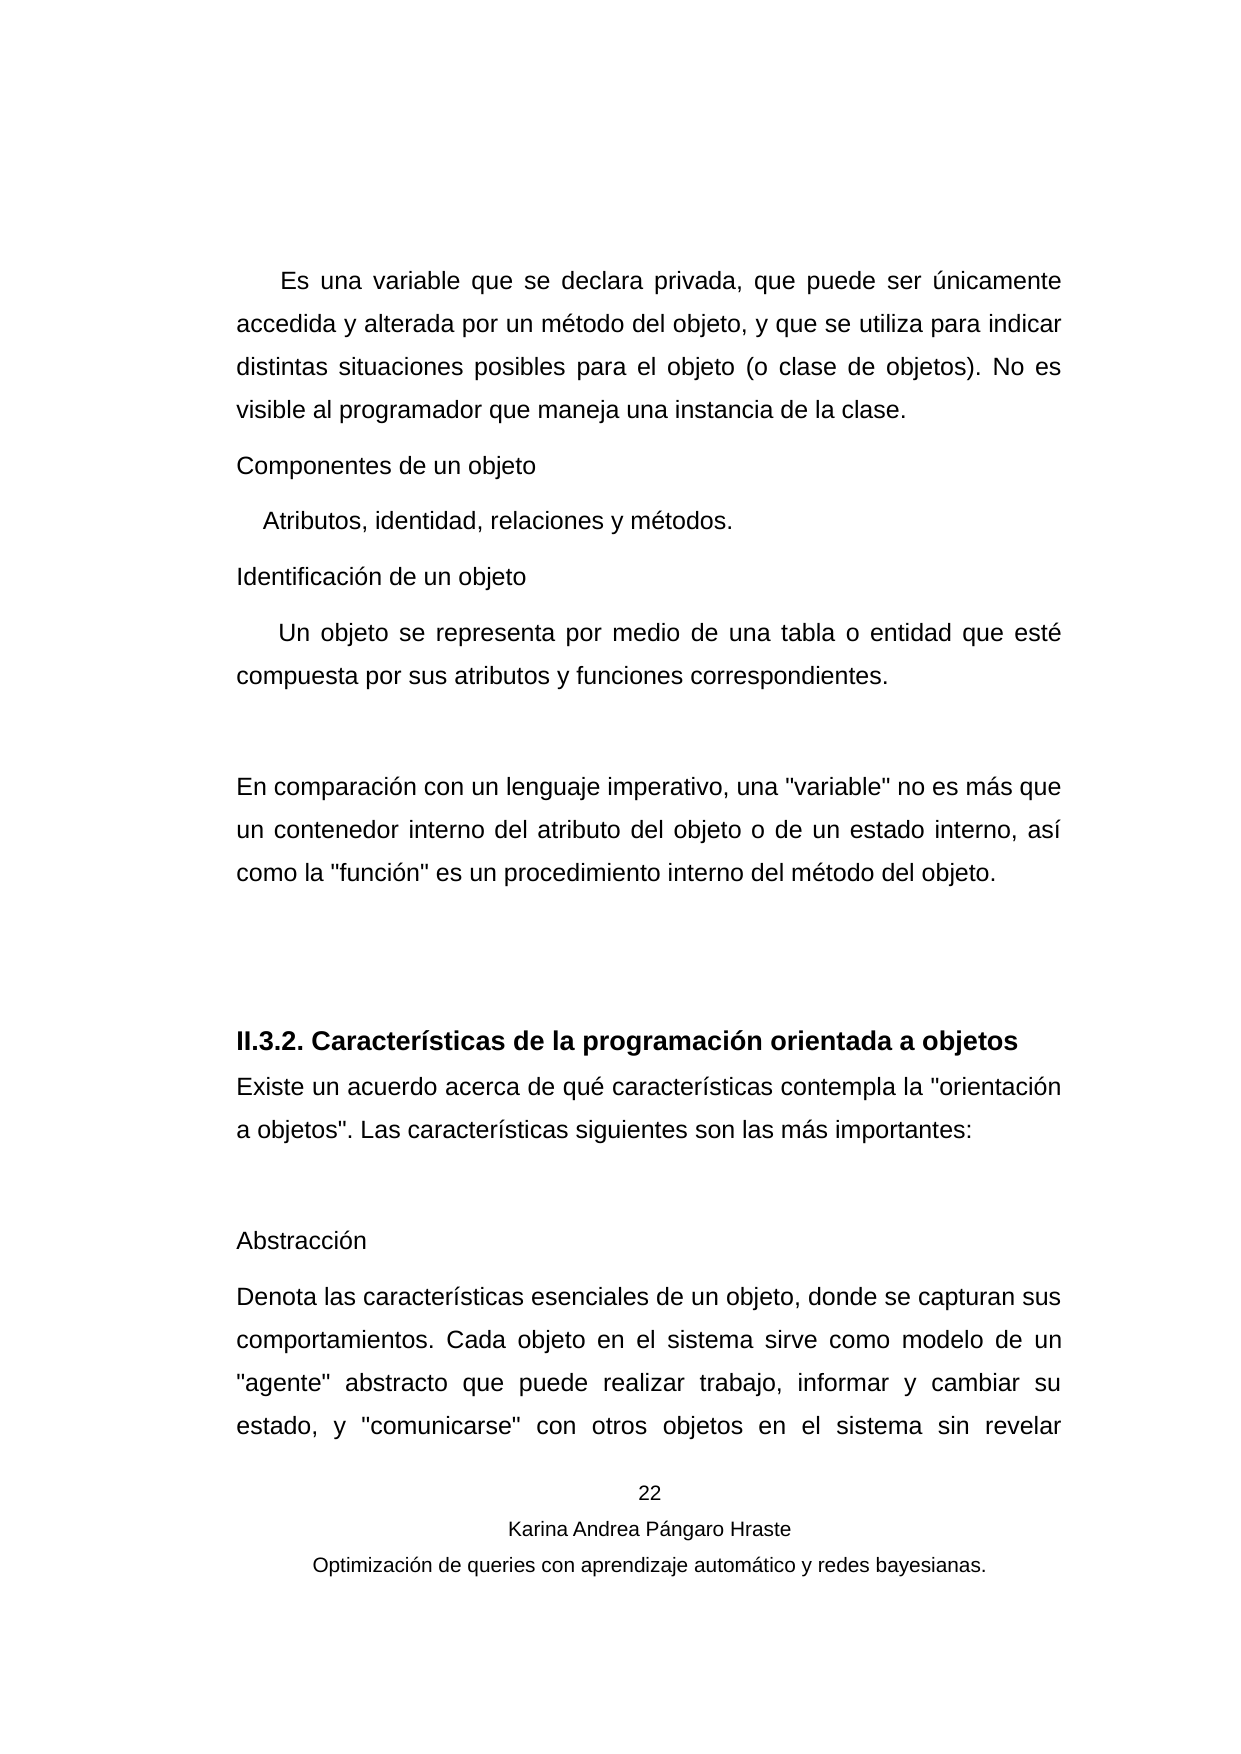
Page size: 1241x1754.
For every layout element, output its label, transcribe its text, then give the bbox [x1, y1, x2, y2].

text Un objeto se representa por medio de una tabla o entidad que esté compuesta por sus atributos y funciones correspondientes. [236, 618, 1063, 689]
text Denota las características esenciales de un objeto, donde se capturan sus comportamientos. Cada objeto en el sistema sirve como modelo de un "agente" abstracto que puede realizar trabajo, informar y cambiar su estado, y "comunicarse" con otros objetos en el sistema sin revelar [236, 1282, 1063, 1440]
text Es una variable que se declara privada, que puede ser únicamente accedida y alterada por un método del objeto, y que se utiliza para indicar distintas situaciones posibles para el objeto (o clase de objetos). No es visible al programador que maneja una instancia de la clase. [236, 266, 1063, 424]
text Identificación de un objeto [236, 562, 1063, 591]
text Atributos, identidad, relaciones y métodos. [236, 506, 1063, 535]
text Abstracción [236, 1226, 1063, 1255]
subtitle Características de la programación orientada a objetos [236, 1025, 1063, 1056]
text Existe un acuerdo acerca de qué características contempla la "orientación a objetos". Las características siguientes son las más importantes: [236, 1072, 1063, 1144]
text En comparación con un lenguaje imperativo, una "variable" no es más que un contenedor interno del atributo del objeto o de un estado interno, así como la "función" es un procedimiento interno del método del objeto. [236, 772, 1063, 887]
text Componentes de un objeto [236, 451, 1063, 479]
